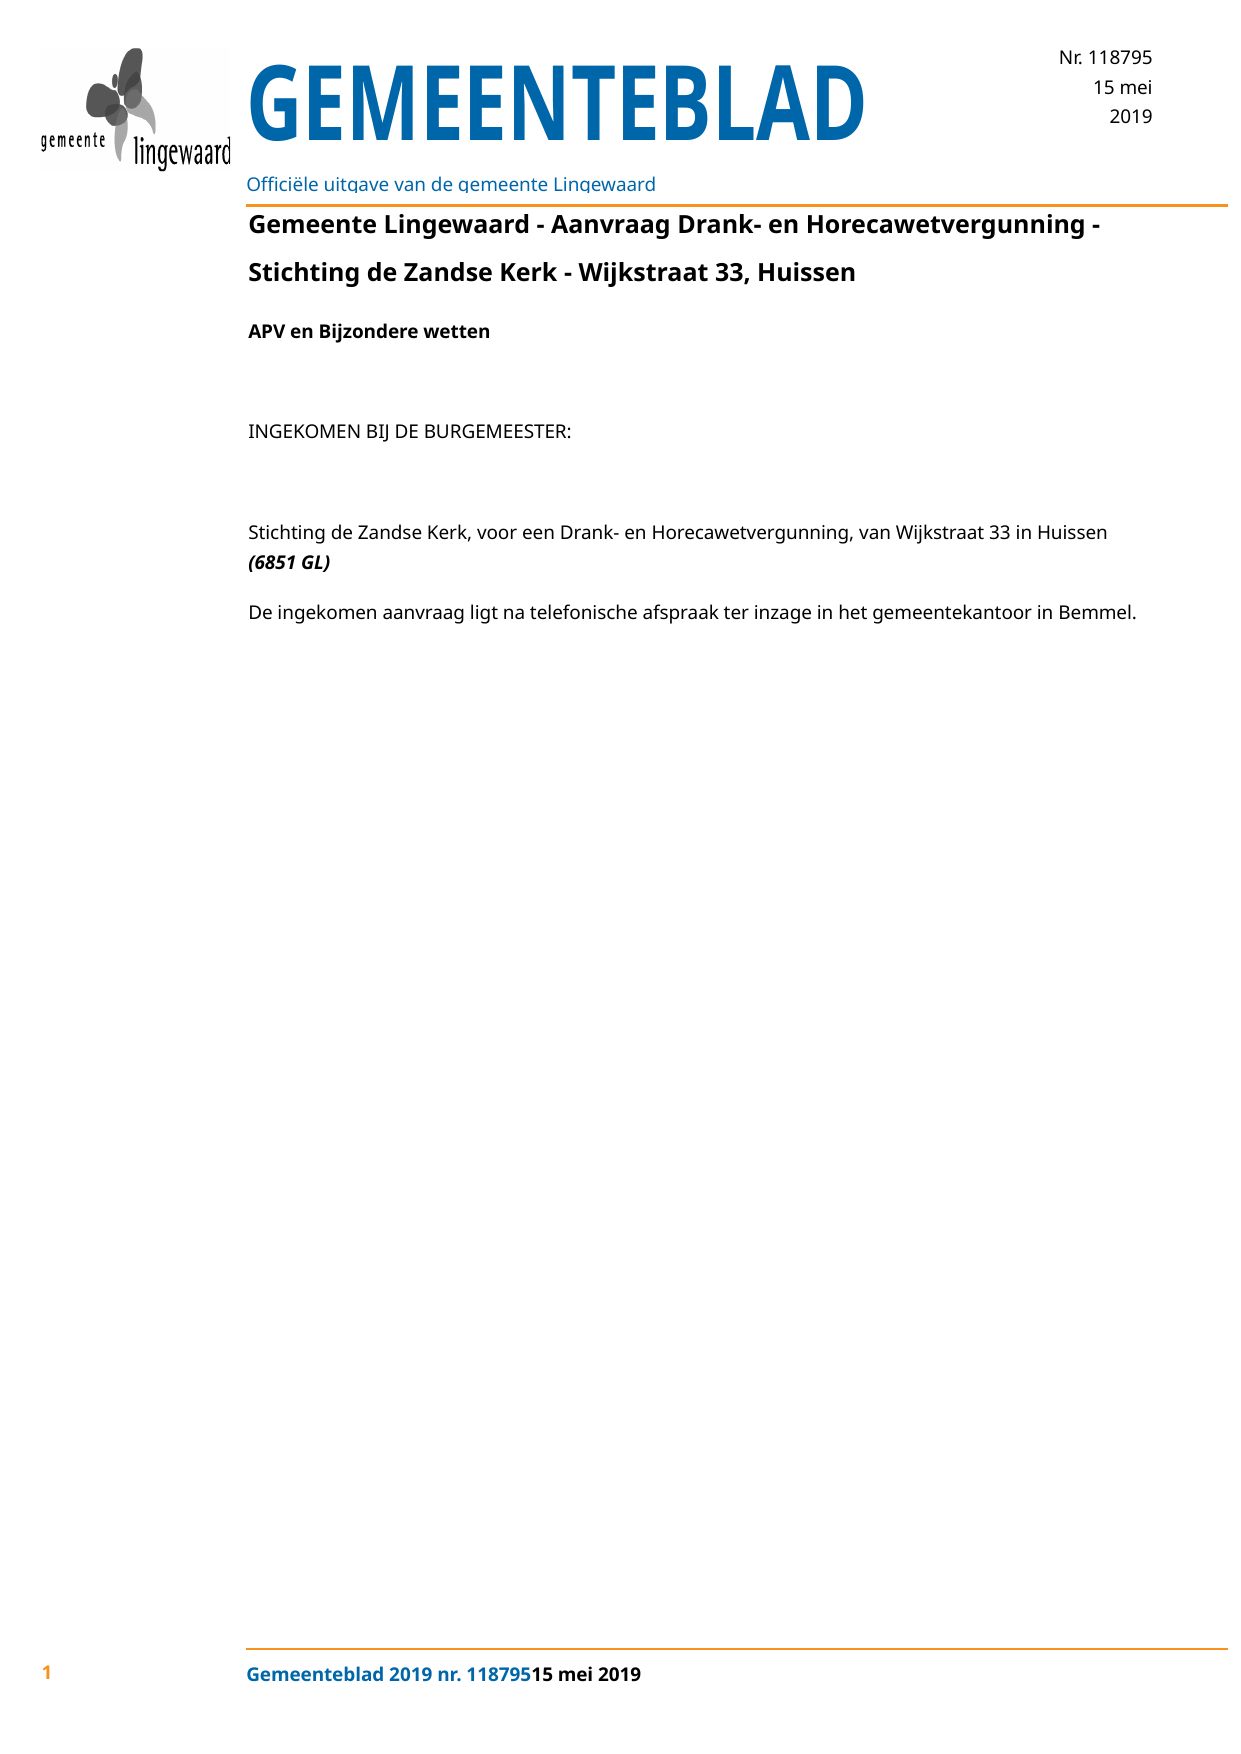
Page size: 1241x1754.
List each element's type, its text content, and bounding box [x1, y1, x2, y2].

text Stichting de Zandse Kerk, voor een Drank- en Horecawetvergunning, van Wijkstraat 33 in Huissen (6851 GL) [248, 519, 1152, 575]
picture [41, 47, 231, 172]
text De ingekomen aanvraag ligt na telefonische afspraak ter inzage in het gemeentekantoor in Bemmel. [248, 599, 1152, 625]
text INGEKOMEN BIJ DE BURGEMEESTER: [248, 419, 1152, 444]
text Gemeente Lingewaard - Aanvraag Drank- en Horecawetvergunning - Stichting de Zandse Kerk - Wijkstraat 33, Huissen [248, 207, 1152, 288]
text APV en Bijzondere wetten [248, 318, 1152, 344]
